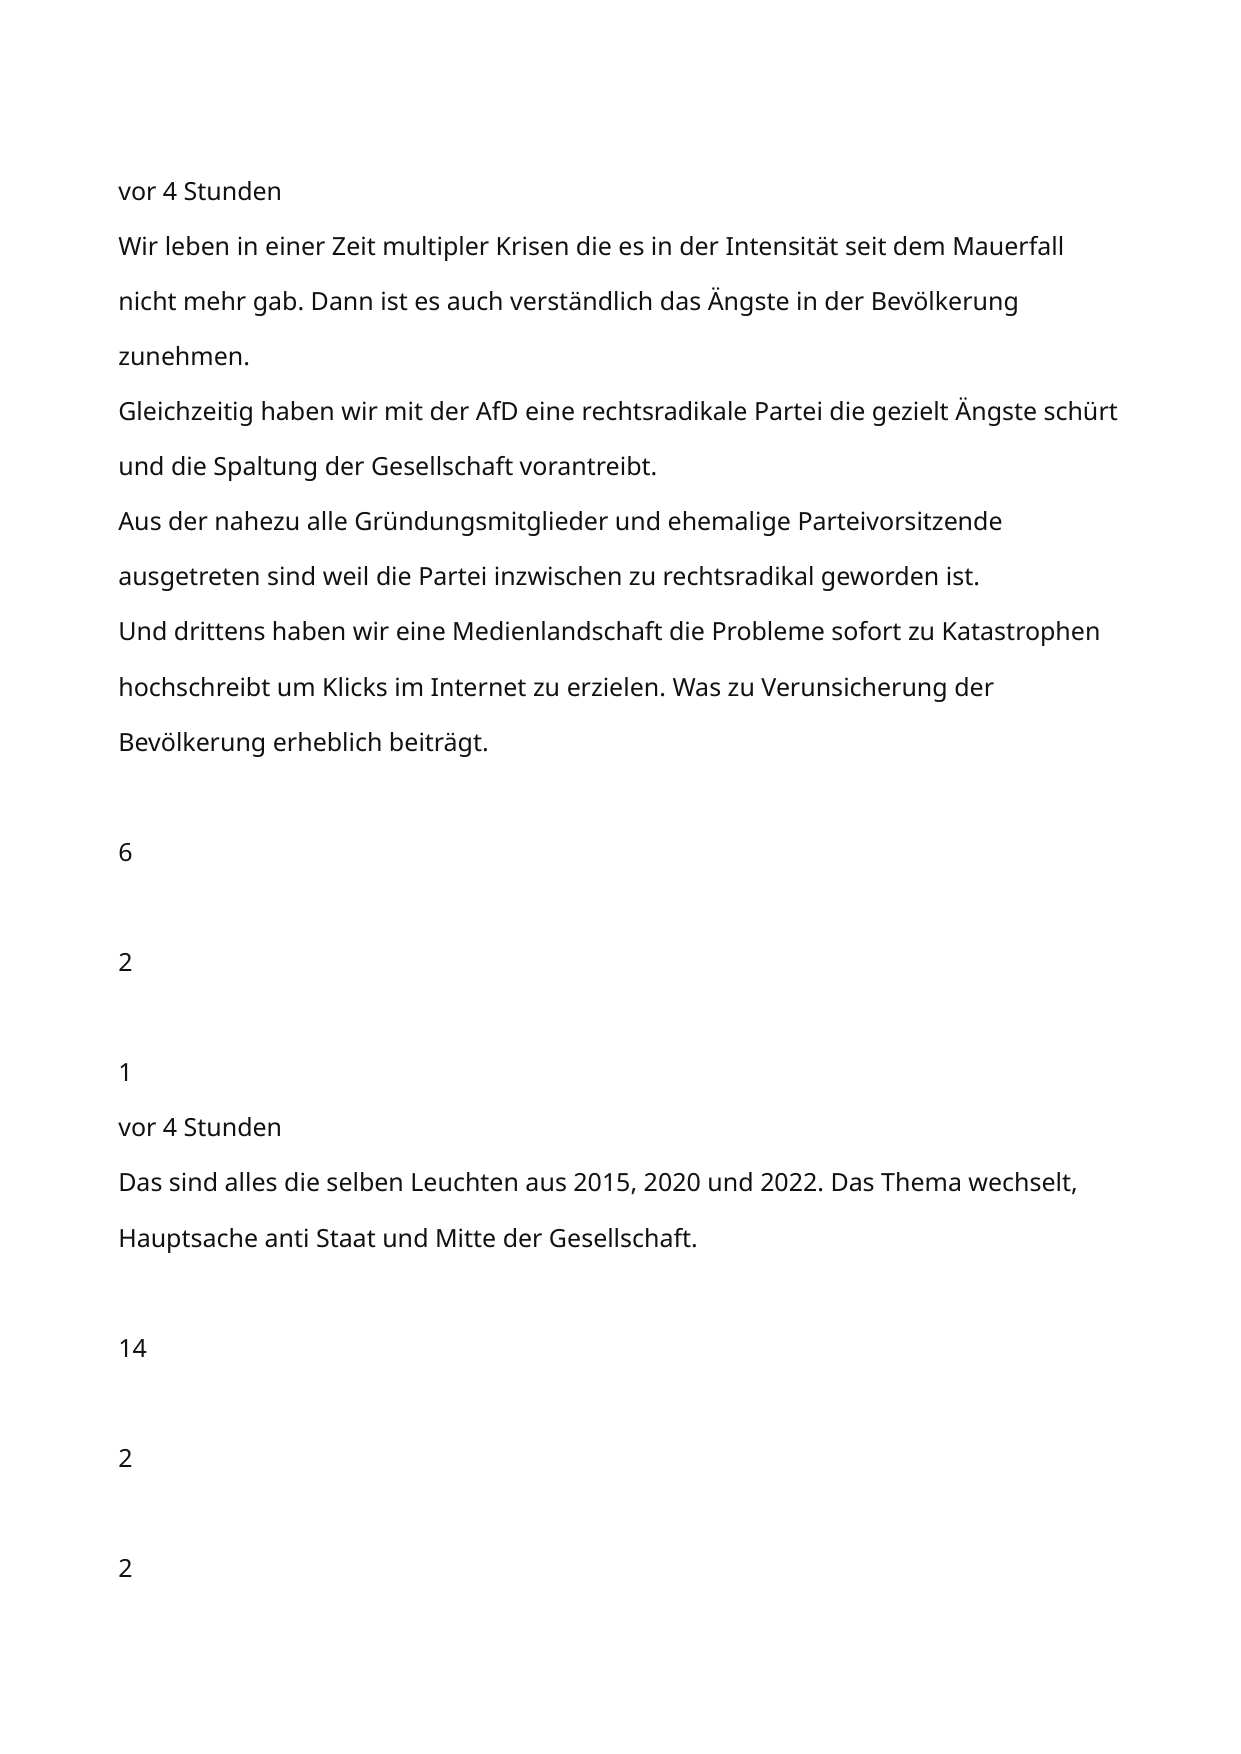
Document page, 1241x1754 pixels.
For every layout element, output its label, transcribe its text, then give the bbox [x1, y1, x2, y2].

text vor 4 Stunden [118, 173, 1122, 207]
text Wir leben in einer Zeit multipler Krisen die es in der Intensität seit dem Mauerfall nicht mehr gab. Dann ist es auch verständlich das Ängste in der Bevölkerung zunehmen. [118, 228, 1122, 373]
text 6 [118, 834, 1122, 868]
text Gleichzeitig haben wir mit der AfD eine rechtsradikale Partei die gezielt Ängste schürt und die Spaltung der Gesellschaft vorantreibt. [118, 394, 1122, 483]
text 14 [118, 1330, 1122, 1364]
text 2 [118, 945, 1122, 979]
text 1 [118, 1055, 1122, 1089]
text Und drittens haben wir eine Medienlandschaft die Probleme sofort zu Katastrophen hochschreibt um Klicks im Internet zu erzielen. Was zu Verunsicherung der Bevölkerung erheblich beiträgt. [118, 614, 1122, 758]
text Aus der nahezu alle Gründungsmitglieder und ehemalige Parteivorsitzende ausgetreten sind weil die Partei inzwischen zu rechtsradikal geworden ist. [118, 504, 1122, 593]
text vor 4 Stunden [118, 1110, 1122, 1144]
text Das sind alles die selben Leuchten aus 2015, 2020 und 2022. Das Thema wechselt, Hauptsache anti Staat und Mitte der Gesellschaft. [118, 1165, 1122, 1254]
text 2 [118, 1551, 1122, 1585]
text 2 [118, 1441, 1122, 1475]
